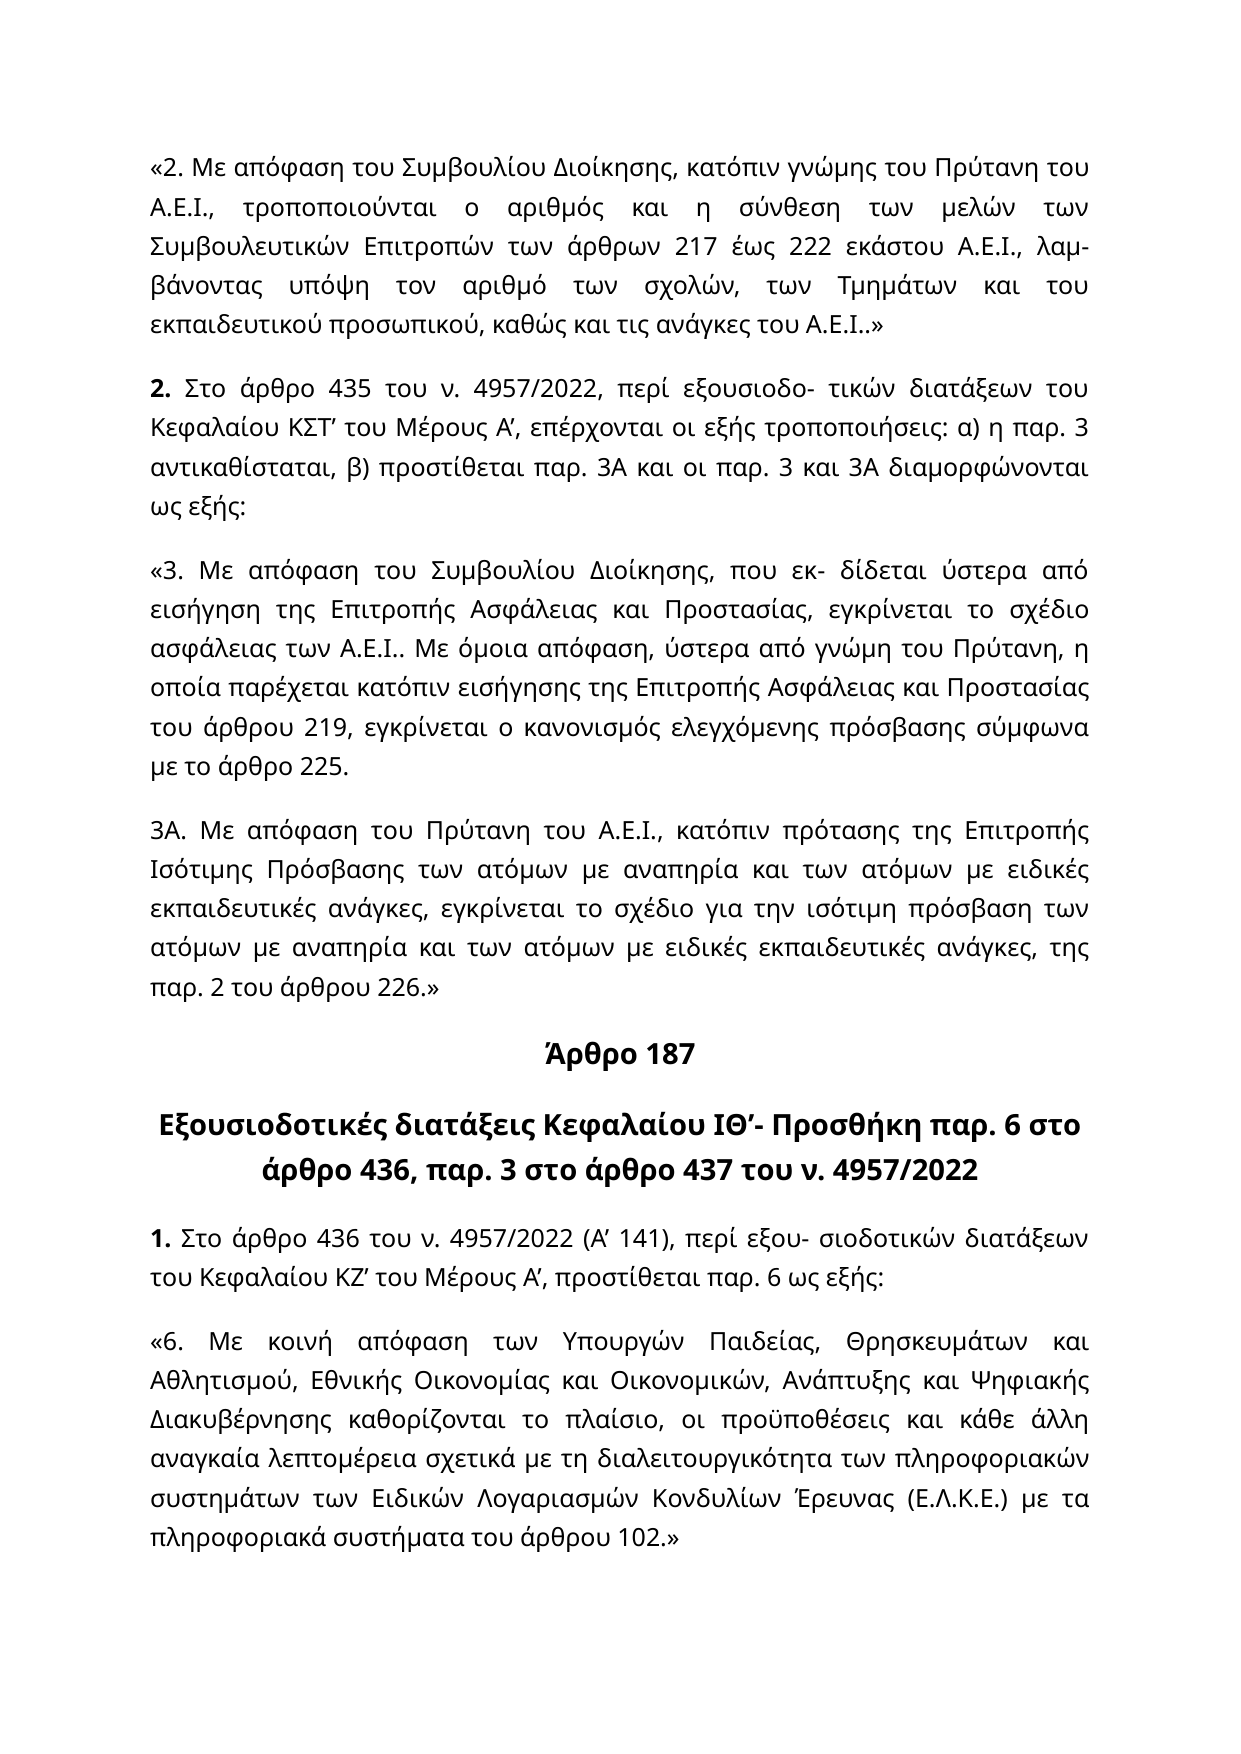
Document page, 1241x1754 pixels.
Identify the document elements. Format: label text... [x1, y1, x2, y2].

text 1. Στο άρθρο 436 του ν. 4957/2022 (Α’ 141), περί εξου- σιοδοτικών διατάξεων του Κεφαλαίου ΚΖ’ του Μέρους Α’, προστίθεται παρ. 6 ως εξής: [150, 1220, 1090, 1293]
text «3. Με απόφαση του Συμβουλίου Διοίκησης, που εκ- δίδεται ύστερα από εισήγηση της Επιτροπής Ασφάλειας και Προστασίας, εγκρίνεται το σχέδιο ασφάλειας των Α.Ε.Ι.. Με όμοια απόφαση, ύστερα από γνώμη του Πρύτανη, η οποία παρέχεται κατόπιν εισήγησης της Επιτροπής Ασφάλειας και Προστασίας του άρθρου 219, εγκρίνεται ο κανονισμός ελεγχόμενης πρόσβασης σύμφωνα με το άρθρο 225. [150, 552, 1090, 782]
subtitle Εξουσιοδοτικές διατάξεις Κεφαλαίου ΙΘ’- Προσθήκη παρ. 6 στο άρθρο 436, παρ. 3 στο άρθρο 437 του ν. 4957/2022 [150, 1104, 1090, 1189]
text «2. Με απόφαση του Συμβουλίου Διοίκησης, κατόπιν γνώμης του Πρύτανη του Α.Ε.Ι., τροποποιούνται ο αριθμός και η σύνθεση των μελών των Συμβουλευτικών Επιτροπών των άρθρων 217 έως 222 εκάστου Α.Ε.Ι., λαμ- βάνοντας υπόψη τον αριθμό των σχολών, των Τμημάτων και του εκπαιδευτικού προσωπικού, καθώς και τις ανάγκες του Α.Ε.Ι..» [150, 150, 1090, 341]
text 3Α. Με απόφαση του Πρύτανη του Α.Ε.Ι., κατόπιν πρότασης της Επιτροπής Ισότιμης Πρόσβασης των ατόμων με αναπηρία και των ατόμων με ειδικές εκπαιδευτικές ανάγκες, εγκρίνεται το σχέδιο για την ισότιμη πρόσβαση των ατόμων με αναπηρία και των ατόμων με ειδικές εκπαιδευτικές ανάγκες, της παρ. 2 του άρθρου 226.» [150, 812, 1090, 1003]
text «6. Με κοινή απόφαση των Υπουργών Παιδείας, Θρησκευμάτων και Αθλητισμού, Εθνικής Οικονομίας και Οικονομικών, Ανάπτυξης και Ψηφιακής Διακυβέρνησης καθορίζονται το πλαίσιο, οι προϋποθέσεις και κάθε άλλη αναγκαία λεπτομέρεια σχετικά με τη διαλειτουργικότητα των πληροφοριακών συστημάτων των Ειδικών Λογαριασμών Κονδυλίων Έρευνας (Ε.Λ.Κ.Ε.) με τα πληροφοριακά συστήματα του άρθρου 102.» [150, 1323, 1090, 1553]
text 2. Στο άρθρο 435 του ν. 4957/2022, περί εξουσιοδο- τικών διατάξεων του Κεφαλαίου ΚΣΤ’ του Μέρους Α’, επέρχονται οι εξής τροποποιήσεις: α) η παρ. 3 αντικαθίσταται, β) προστίθεται παρ. 3Α και οι παρ. 3 και 3Α διαμορφώνονται ως εξής: [150, 371, 1090, 522]
subtitle Άρθρο 187 [150, 1033, 1090, 1073]
